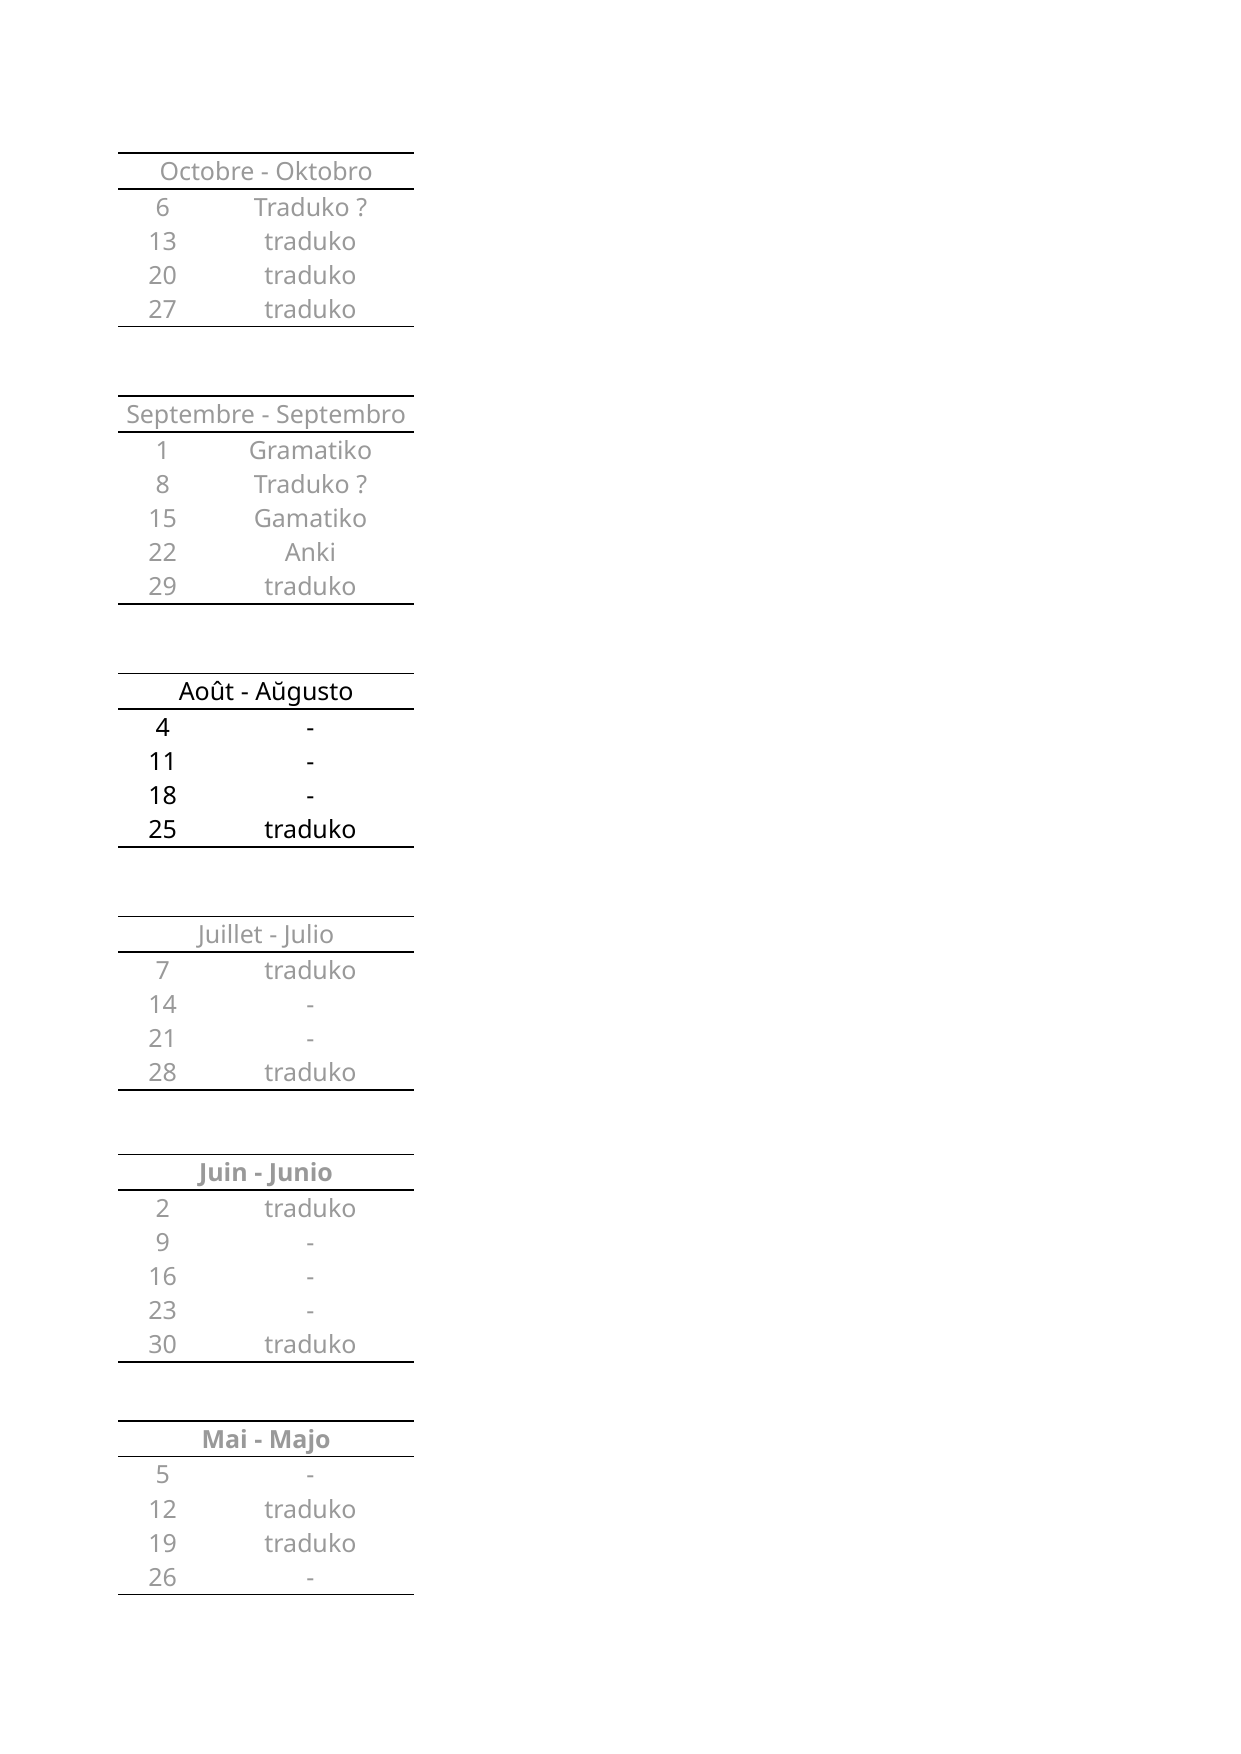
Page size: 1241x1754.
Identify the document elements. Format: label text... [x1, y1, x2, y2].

table_cell Traduko ? [207, 190, 414, 223]
table_cell 15 [118, 501, 207, 535]
table_cell Gramatiko [207, 433, 414, 467]
table_cell 16 [118, 1259, 207, 1293]
table_header Septembre - Septembro [118, 397, 414, 431]
table_cell traduko [207, 1327, 414, 1361]
table_cell - [207, 1457, 414, 1491]
table_cell 27 [118, 292, 207, 326]
table_cell - [207, 987, 414, 1021]
table_cell - [207, 1559, 414, 1593]
table_cell 20 [118, 258, 207, 292]
table_cell 21 [118, 1021, 207, 1055]
table_cell 2 [118, 1191, 207, 1225]
table_cell 13 [118, 224, 207, 257]
table_cell - [207, 1293, 414, 1327]
table_cell traduko [207, 1191, 414, 1225]
table_header Juin - Junio [118, 1155, 414, 1189]
table_cell traduko [207, 1055, 414, 1089]
table_cell 1 [118, 433, 207, 467]
table_cell 7 [118, 953, 207, 987]
table_cell 30 [118, 1327, 207, 1361]
table_header Mai - Majo [118, 1422, 414, 1456]
table_cell traduko [207, 1491, 414, 1525]
table_cell - [207, 1225, 414, 1259]
table_cell traduko [207, 258, 414, 292]
table_cell - [207, 710, 414, 744]
table_cell 19 [118, 1525, 207, 1559]
table_cell traduko [207, 224, 414, 257]
table_cell - [207, 778, 414, 812]
table_cell traduko [207, 1525, 414, 1559]
table_cell 11 [118, 744, 207, 778]
table_header Juillet - Julio [118, 917, 414, 951]
table_cell - [207, 1021, 414, 1055]
table_cell 25 [118, 812, 207, 846]
table_cell traduko [207, 812, 414, 846]
table_cell Anki [207, 535, 414, 569]
table_cell 5 [118, 1457, 207, 1491]
table_cell 4 [118, 710, 207, 744]
table_cell 26 [118, 1559, 207, 1593]
table_cell traduko [207, 292, 414, 326]
table_cell 9 [118, 1225, 207, 1259]
table_cell 14 [118, 987, 207, 1021]
table_cell 29 [118, 569, 207, 603]
table_cell 6 [118, 190, 207, 223]
table_cell 28 [118, 1055, 207, 1089]
table_cell 8 [118, 467, 207, 501]
table_cell traduko [207, 953, 414, 987]
table_cell traduko [207, 569, 414, 603]
table_header Août - Aŭgusto [118, 674, 414, 708]
table_cell Gamatiko [207, 501, 414, 535]
table_cell 18 [118, 778, 207, 812]
table_cell Traduko ? [207, 467, 414, 501]
table_cell 23 [118, 1293, 207, 1327]
table_cell 12 [118, 1491, 207, 1525]
table_cell - [207, 744, 414, 778]
table_header Octobre - Oktobro [118, 154, 414, 188]
table_cell 22 [118, 535, 207, 569]
table_cell - [207, 1259, 414, 1293]
